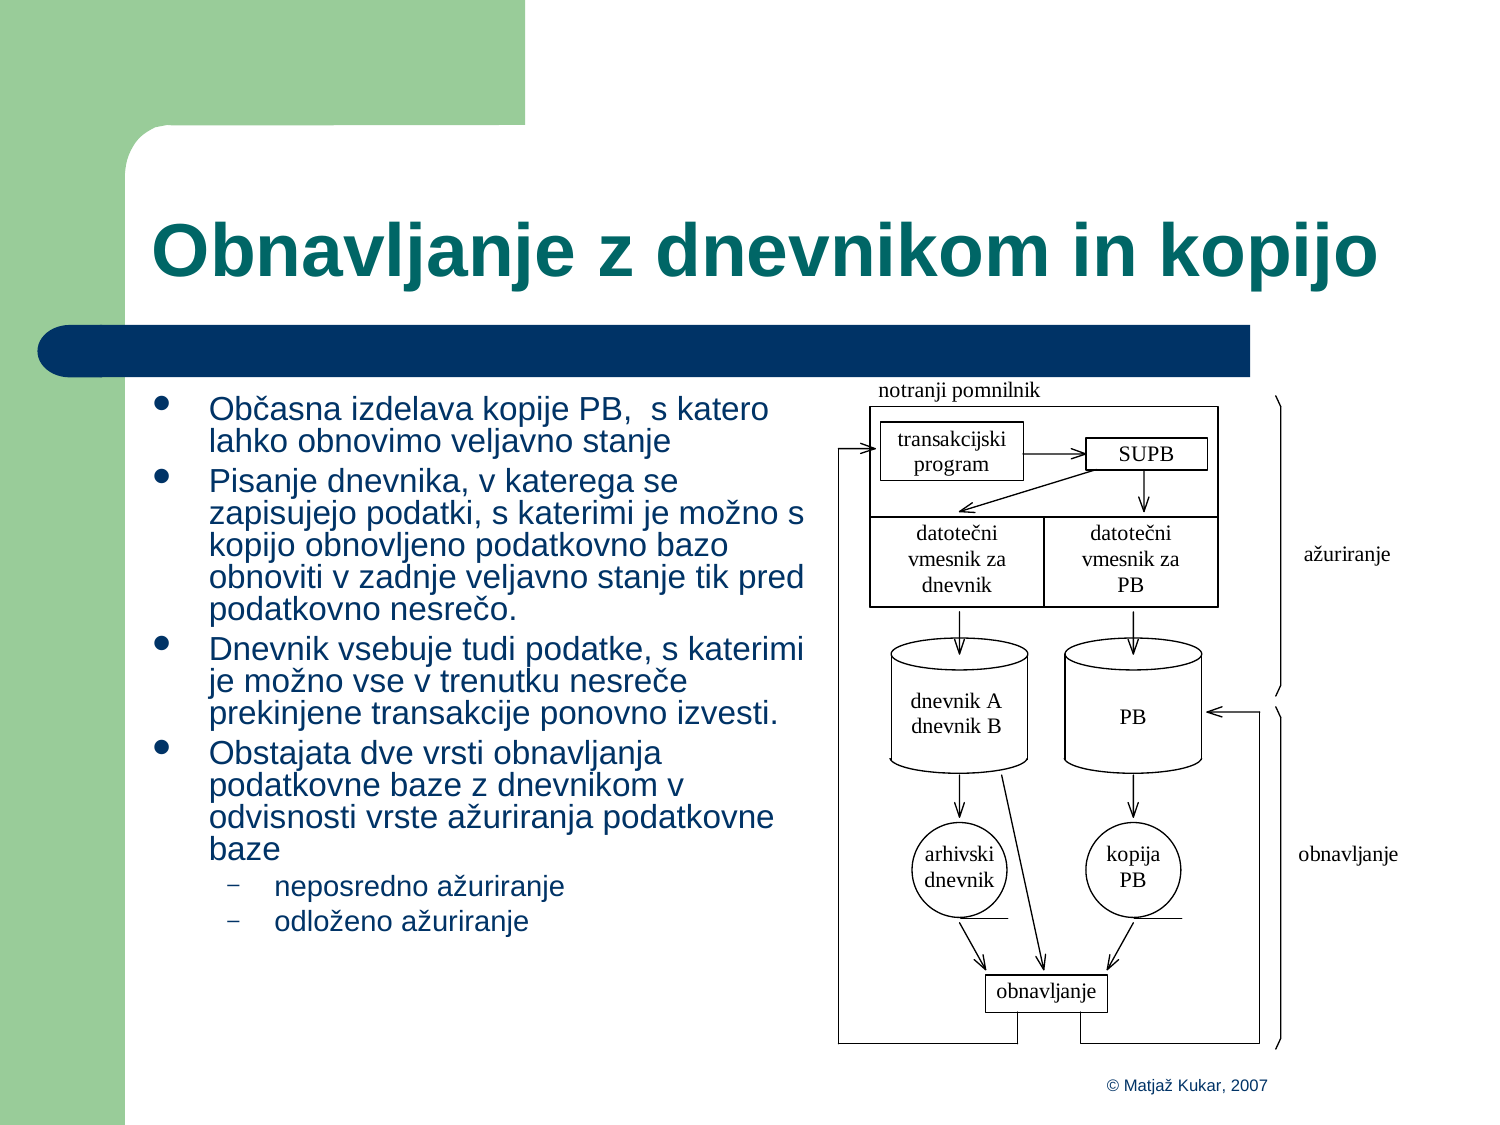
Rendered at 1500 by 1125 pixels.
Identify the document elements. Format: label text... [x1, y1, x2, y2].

text_box © Matjaž Kukar, 2007 [949, 1025, 1426, 1103]
list Občasna izdelava kopije PB, s katero lahko obnovimo veljavno stanje Pisanje dnevnika, v katerega se zapisujejo podatki, s katerimi je možno s kopijo obnovljeno podatkovno bazo obnoviti v zadnje veljavno stanje tik pred podatkovno nesrečo. Dnevnik vsebuje tudi podatke, s katerimi je možno vse v trenutku nesreče prekinjene transakcije ponovno izvesti. Obstajata dve vrsti obnavljanja podatkovne baze z dnevnikom v odvisnosti vrste ažuriranja podatkovne baze neposredno ažuriranje odloženo ažuriranje [137, 387, 826, 1063]
chart [837, 375, 1408, 1051]
title Obnavljanje z dnevnikom in kopijo [136, 136, 1414, 301]
